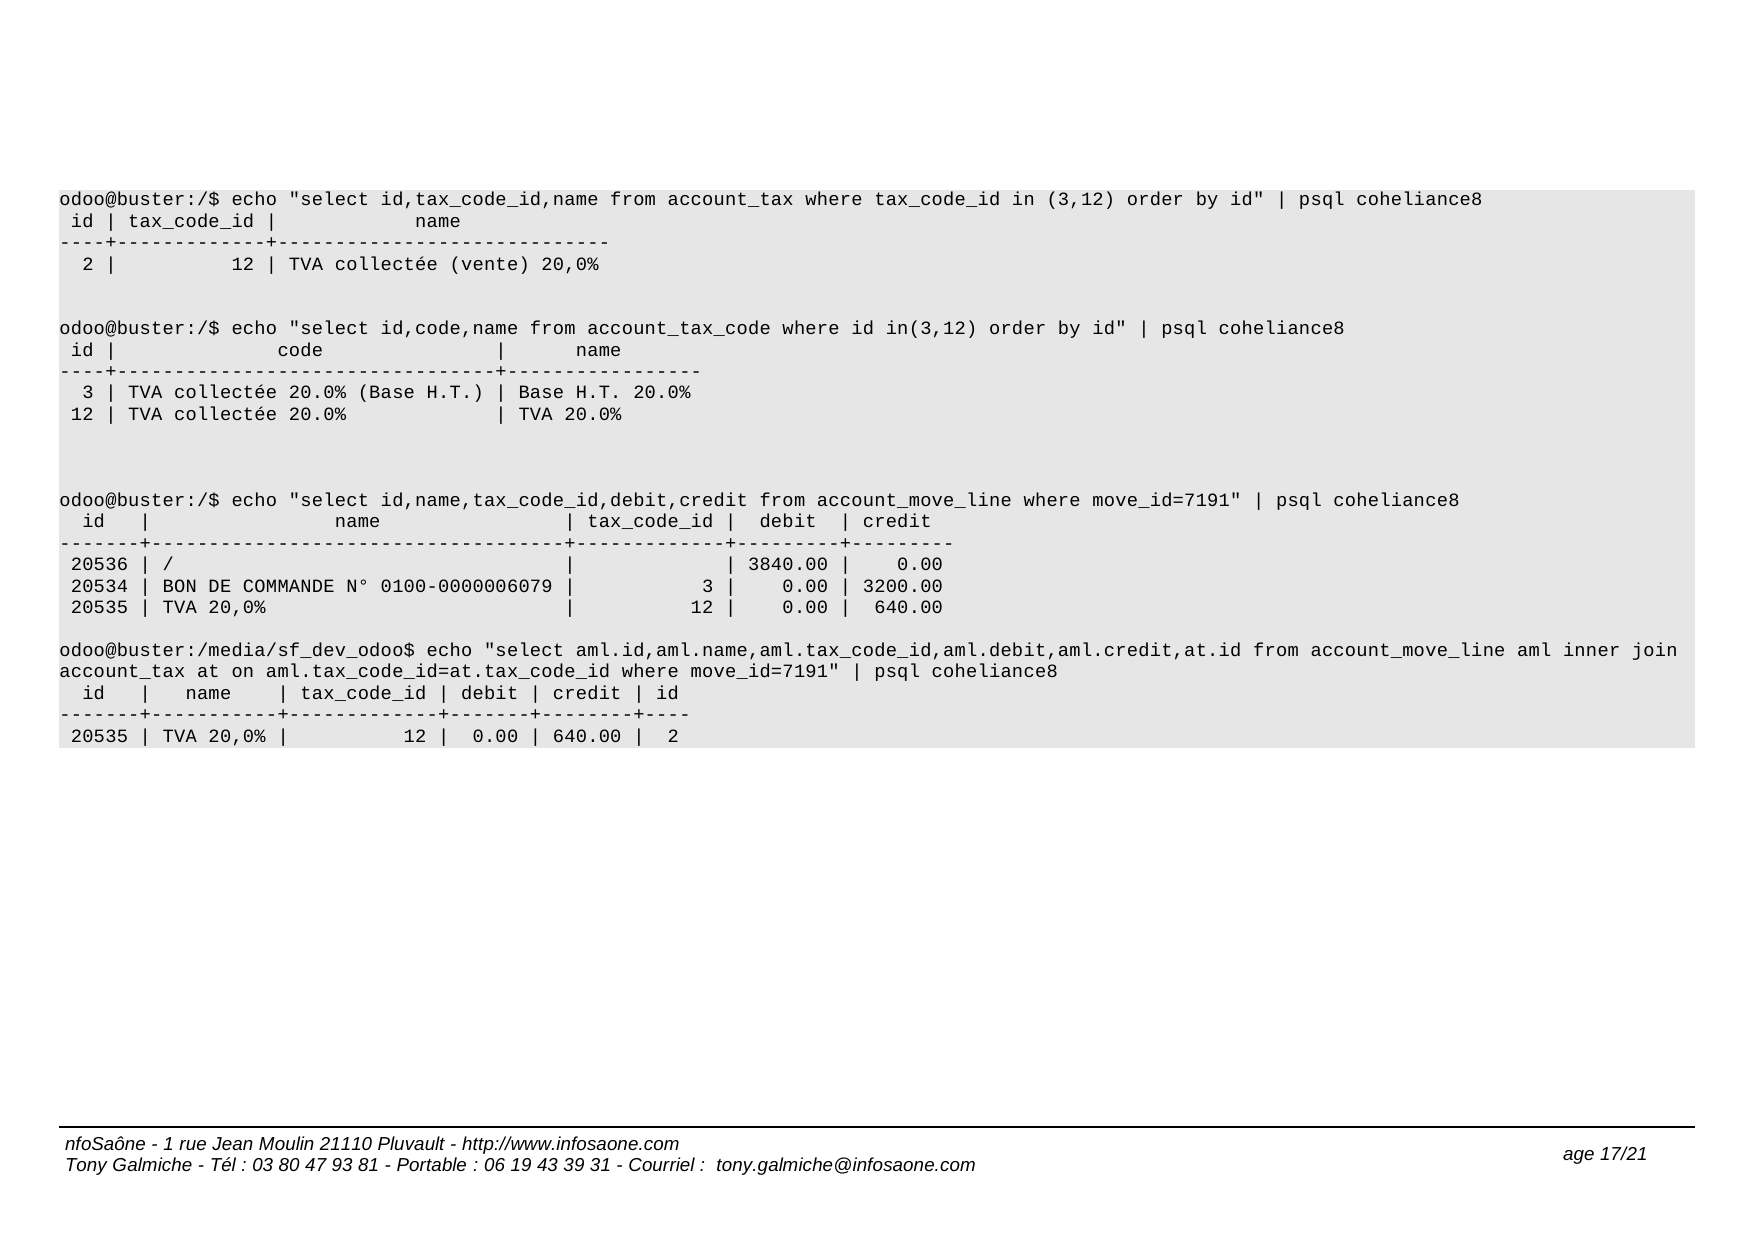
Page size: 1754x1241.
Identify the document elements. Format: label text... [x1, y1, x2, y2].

text -------+-----------+-------------+-------+--------+---- [59, 705, 1695, 726]
text 20535 | TVA 20,0% | 12 | 0.00 | 640.00 | 2 [59, 726, 1695, 748]
text 20534 | BON DE COMMANDE N° 0100-0000006079 | 3 | 0.00 | 3200.00 [59, 576, 1695, 597]
text odoo@buster:/$ echo "select id,code,name from account_tax_code where id in(3,12) order by id" | psql coheliance8 [59, 318, 1695, 340]
text ----+---------------------------------+----------------- [59, 361, 1695, 383]
text id | name | tax_code_id | debit | credit [59, 512, 1695, 533]
text odoo@buster:/$ echo "select id,name,tax_code_id,debit,credit from account_move_line where move_id=7191" | psql coheliance8 [59, 490, 1695, 512]
text ----+-------------+----------------------------- [59, 233, 1695, 254]
text 20535 | TVA 20,0% | 12 | 0.00 | 640.00 [59, 597, 1695, 619]
text 3 | TVA collectée 20.0% (Base H.T.) | Base H.T. 20.0% [59, 383, 1695, 404]
text id | code | name [59, 340, 1695, 361]
text id | name | tax_code_id | debit | credit | id [59, 683, 1695, 705]
text 20536 | / | | 3840.00 | 0.00 [59, 554, 1695, 576]
text id | tax_code_id | name [59, 211, 1695, 233]
text 2 | 12 | TVA collectée (vente) 20,0% [59, 254, 1695, 276]
text 12 | TVA collectée 20.0% | TVA 20.0% [59, 404, 1695, 426]
text odoo@buster:/$ echo "select id,tax_code_id,name from account_tax where tax_code_id in (3,12) order by id" | psql coheliance8 [59, 190, 1695, 211]
text odoo@buster:/media/sf_dev_odoo$ echo "select aml.id,aml.name,aml.tax_code_id,aml.debit,aml.credit,at.id from account_move_line aml inner join account_tax at on aml.tax_code_id=at.tax_code_id where move_id=7191" | psql coheliance8 [59, 640, 1695, 683]
text -------+------------------------------------+-------------+---------+--------- [59, 533, 1695, 554]
